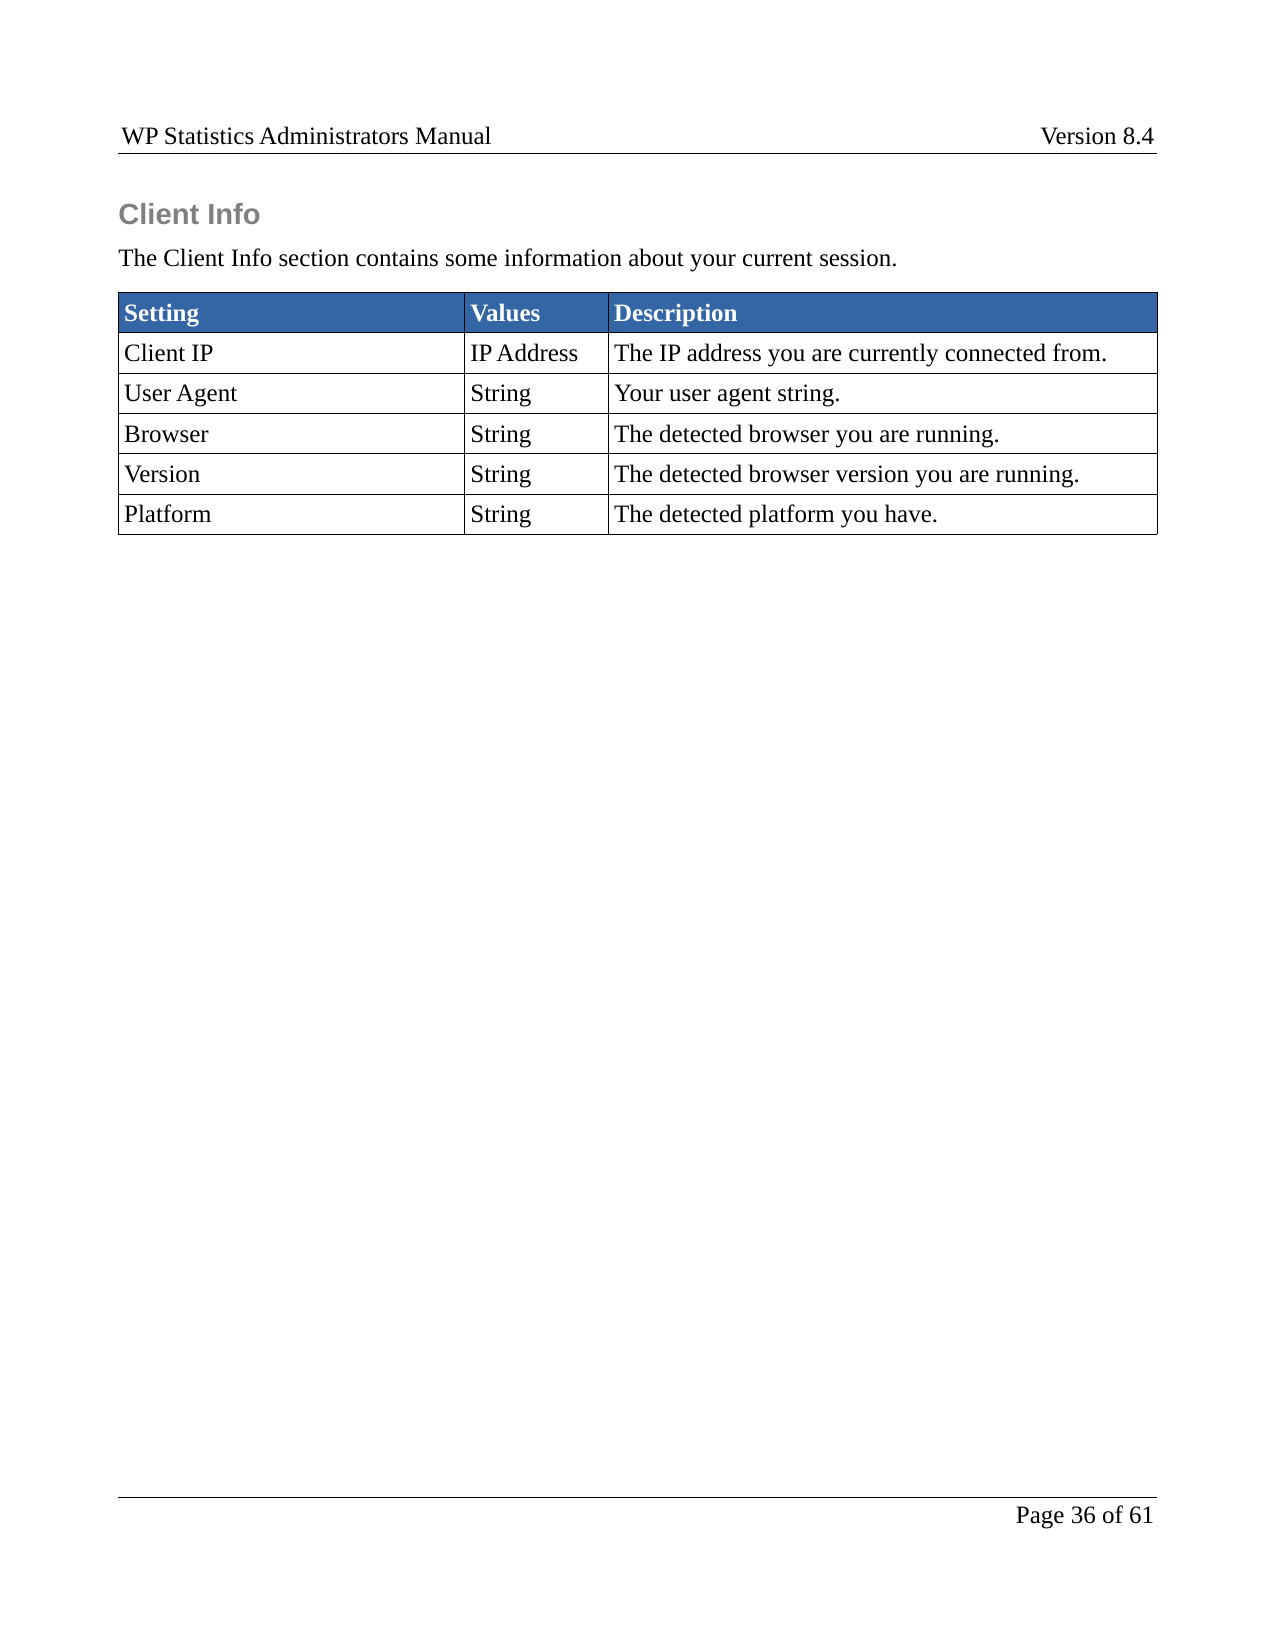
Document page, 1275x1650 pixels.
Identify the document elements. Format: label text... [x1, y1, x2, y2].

table_cell The detected platform you have. [609, 495, 1157, 534]
table_cell The IP address you are currently connected from. [609, 333, 1157, 373]
table_cell String [465, 454, 608, 493]
table_cell Version [119, 454, 464, 493]
table_cell User Agent [119, 374, 464, 413]
table_header Values [465, 293, 608, 332]
table_header Description [609, 293, 1157, 332]
table_cell The detected browser you are running. [609, 414, 1157, 453]
text The Client Info section contains some information about your current session. [118, 243, 1157, 272]
table_cell IP Address [465, 333, 608, 373]
table_cell Browser [119, 414, 464, 453]
subtitle Client Info [118, 197, 1157, 230]
table_cell String [465, 414, 608, 453]
table_cell String [465, 495, 608, 534]
table_cell Client IP [119, 333, 464, 373]
table_header Setting [119, 293, 464, 332]
table_cell Platform [119, 495, 464, 534]
table_cell String [465, 374, 608, 413]
table_cell The detected browser version you are running. [609, 454, 1157, 493]
table_cell Your user agent string. [609, 374, 1157, 413]
